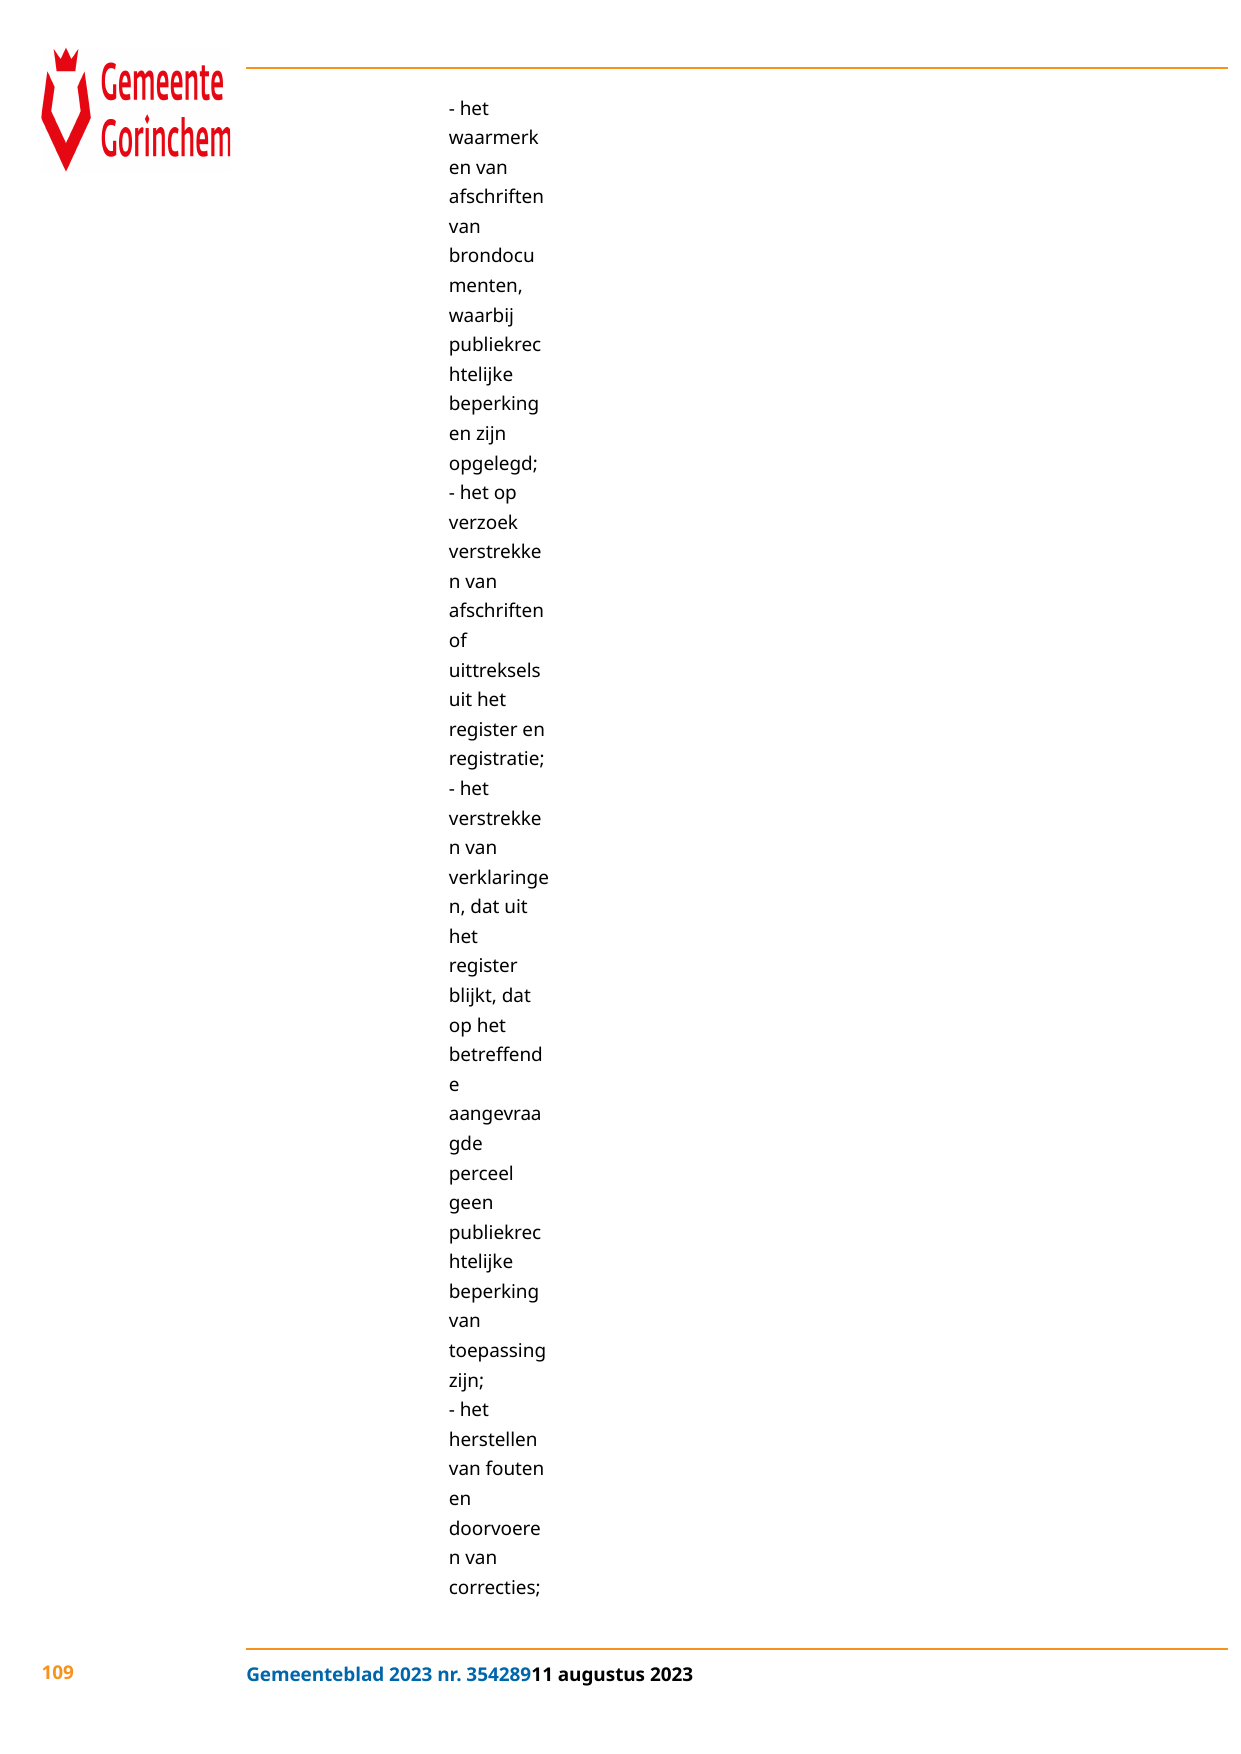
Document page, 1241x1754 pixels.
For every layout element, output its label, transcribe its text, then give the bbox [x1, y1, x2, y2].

table_cell [248, 95, 348, 1600]
table_cell [348, 95, 449, 1600]
table_cell [650, 95, 750, 1600]
picture [41, 47, 231, 172]
table_cell [951, 95, 1051, 1600]
table_cell - het waarmerken van afschriften van brondocumenten, waarbij publiekrechtelijke beperkingen zijn opgelegd; - het op verzoek verstrekken van afschriften of uittreksels uit het register en registratie; - het verstrekken van verklaringen, dat uit het register blijkt, dat op het betreffende aangevraagde perceel geen publiekrechtelijke beperking van toepassing zijn; - het herstellen van fouten en doorvoeren van correcties; [449, 95, 549, 1600]
table_cell [750, 95, 850, 1600]
table_cell [549, 95, 649, 1600]
table_cell [1051, 95, 1152, 1600]
table_cell [850, 95, 951, 1600]
